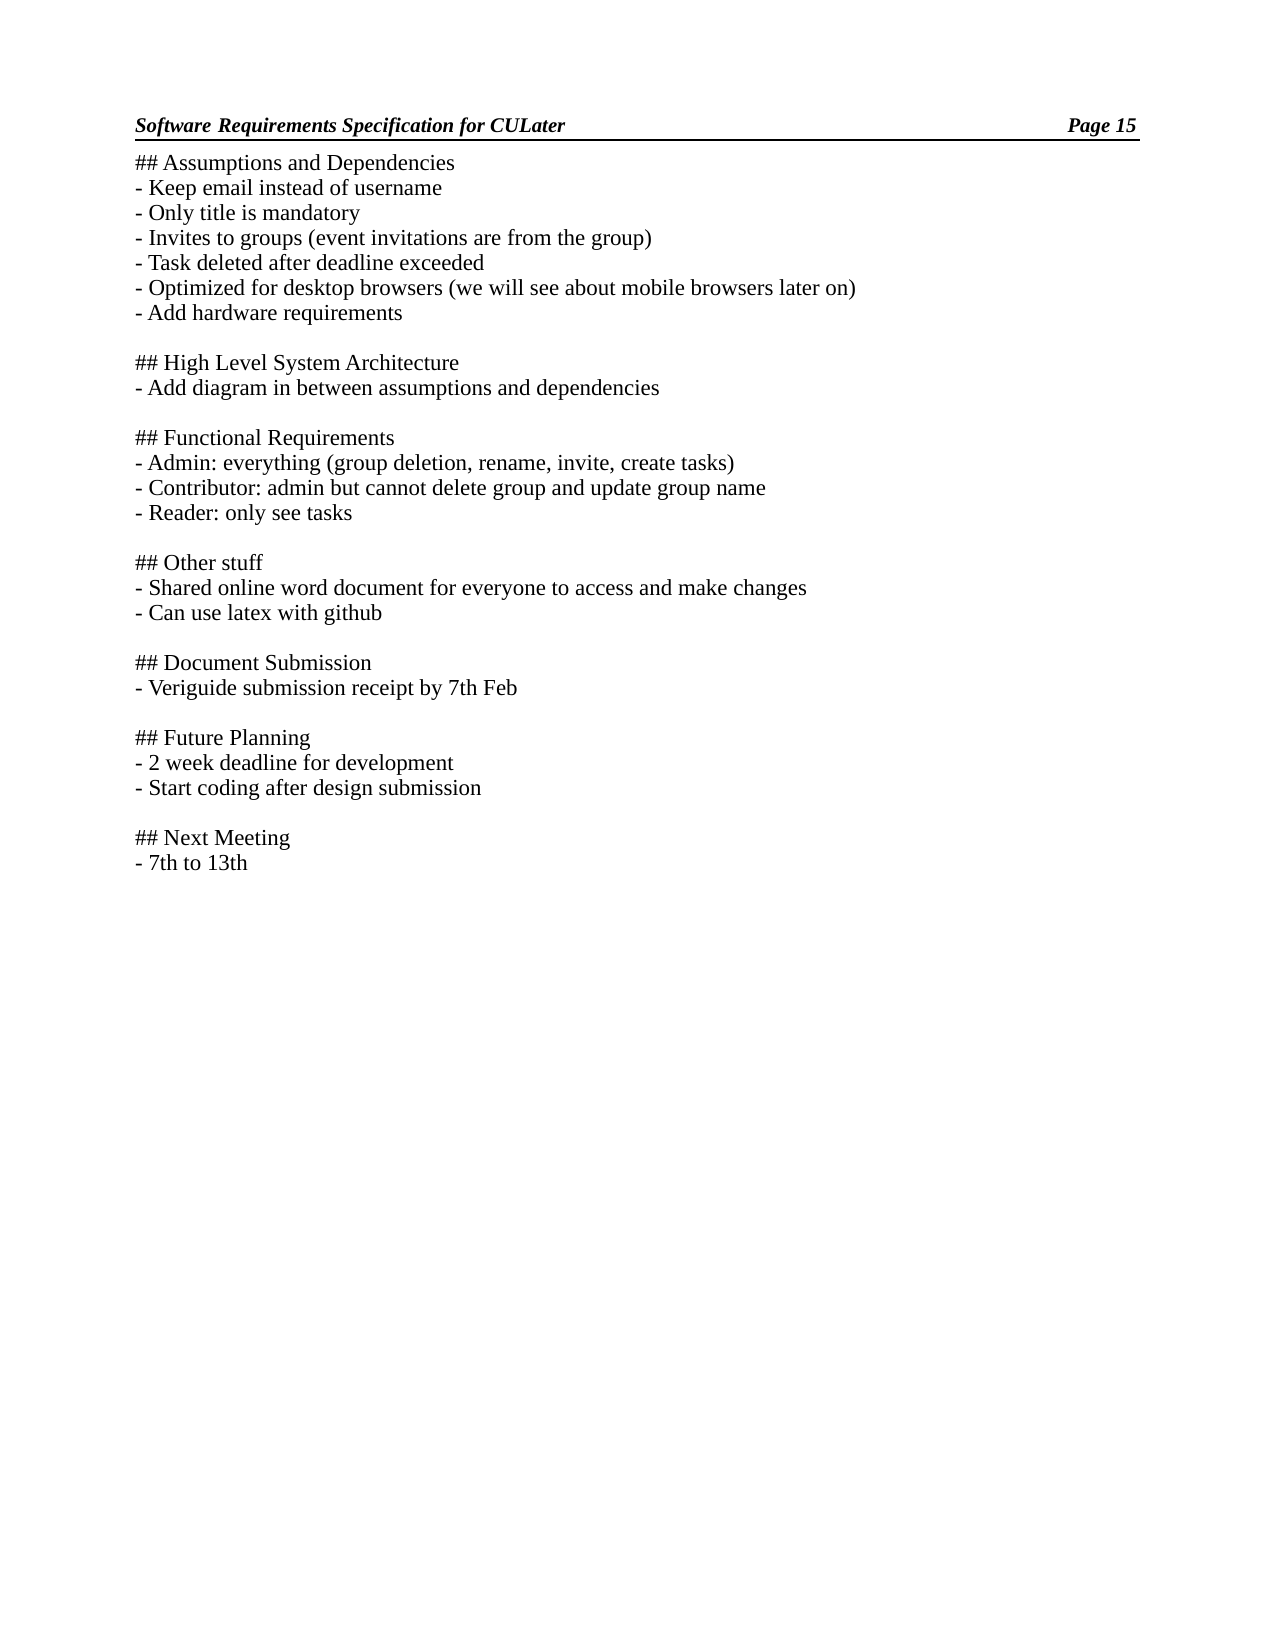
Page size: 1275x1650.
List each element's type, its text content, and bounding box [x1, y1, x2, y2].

text ## Functional Requirements [135, 425, 1140, 450]
text - 2 week deadline for development [135, 750, 1140, 775]
text ## Document Submission [135, 650, 1140, 675]
text - Task deleted after deadline exceeded [135, 250, 1140, 275]
text ## Next Meeting [135, 825, 1140, 850]
text ## Future Planning [135, 725, 1140, 750]
text - Start coding after design submission [135, 775, 1140, 800]
text ## Other stuff [135, 550, 1140, 575]
text - Add hardware requirements [135, 300, 1140, 325]
text - Reader: only see tasks [135, 500, 1140, 525]
text - Keep email instead of username [135, 175, 1140, 200]
text ## Assumptions and Dependencies [135, 150, 1140, 175]
text - 7th to 13th [135, 850, 1140, 875]
text - Optimized for desktop browsers (we will see about mobile browsers later on) [135, 275, 1140, 300]
text - Contributor: admin but cannot delete group and update group name [135, 475, 1140, 500]
text - Veriguide submission receipt by 7th Feb [135, 675, 1140, 700]
text - Shared online word document for everyone to access and make changes [135, 575, 1140, 600]
text - Only title is mandatory [135, 200, 1140, 225]
text ## High Level System Architecture [135, 350, 1140, 375]
text - Invites to groups (event invitations are from the group) [135, 225, 1140, 250]
text - Admin: everything (group deletion, rename, invite, create tasks) [135, 450, 1140, 475]
text - Can use latex with github [135, 600, 1140, 625]
text - Add diagram in between assumptions and dependencies [135, 375, 1140, 400]
